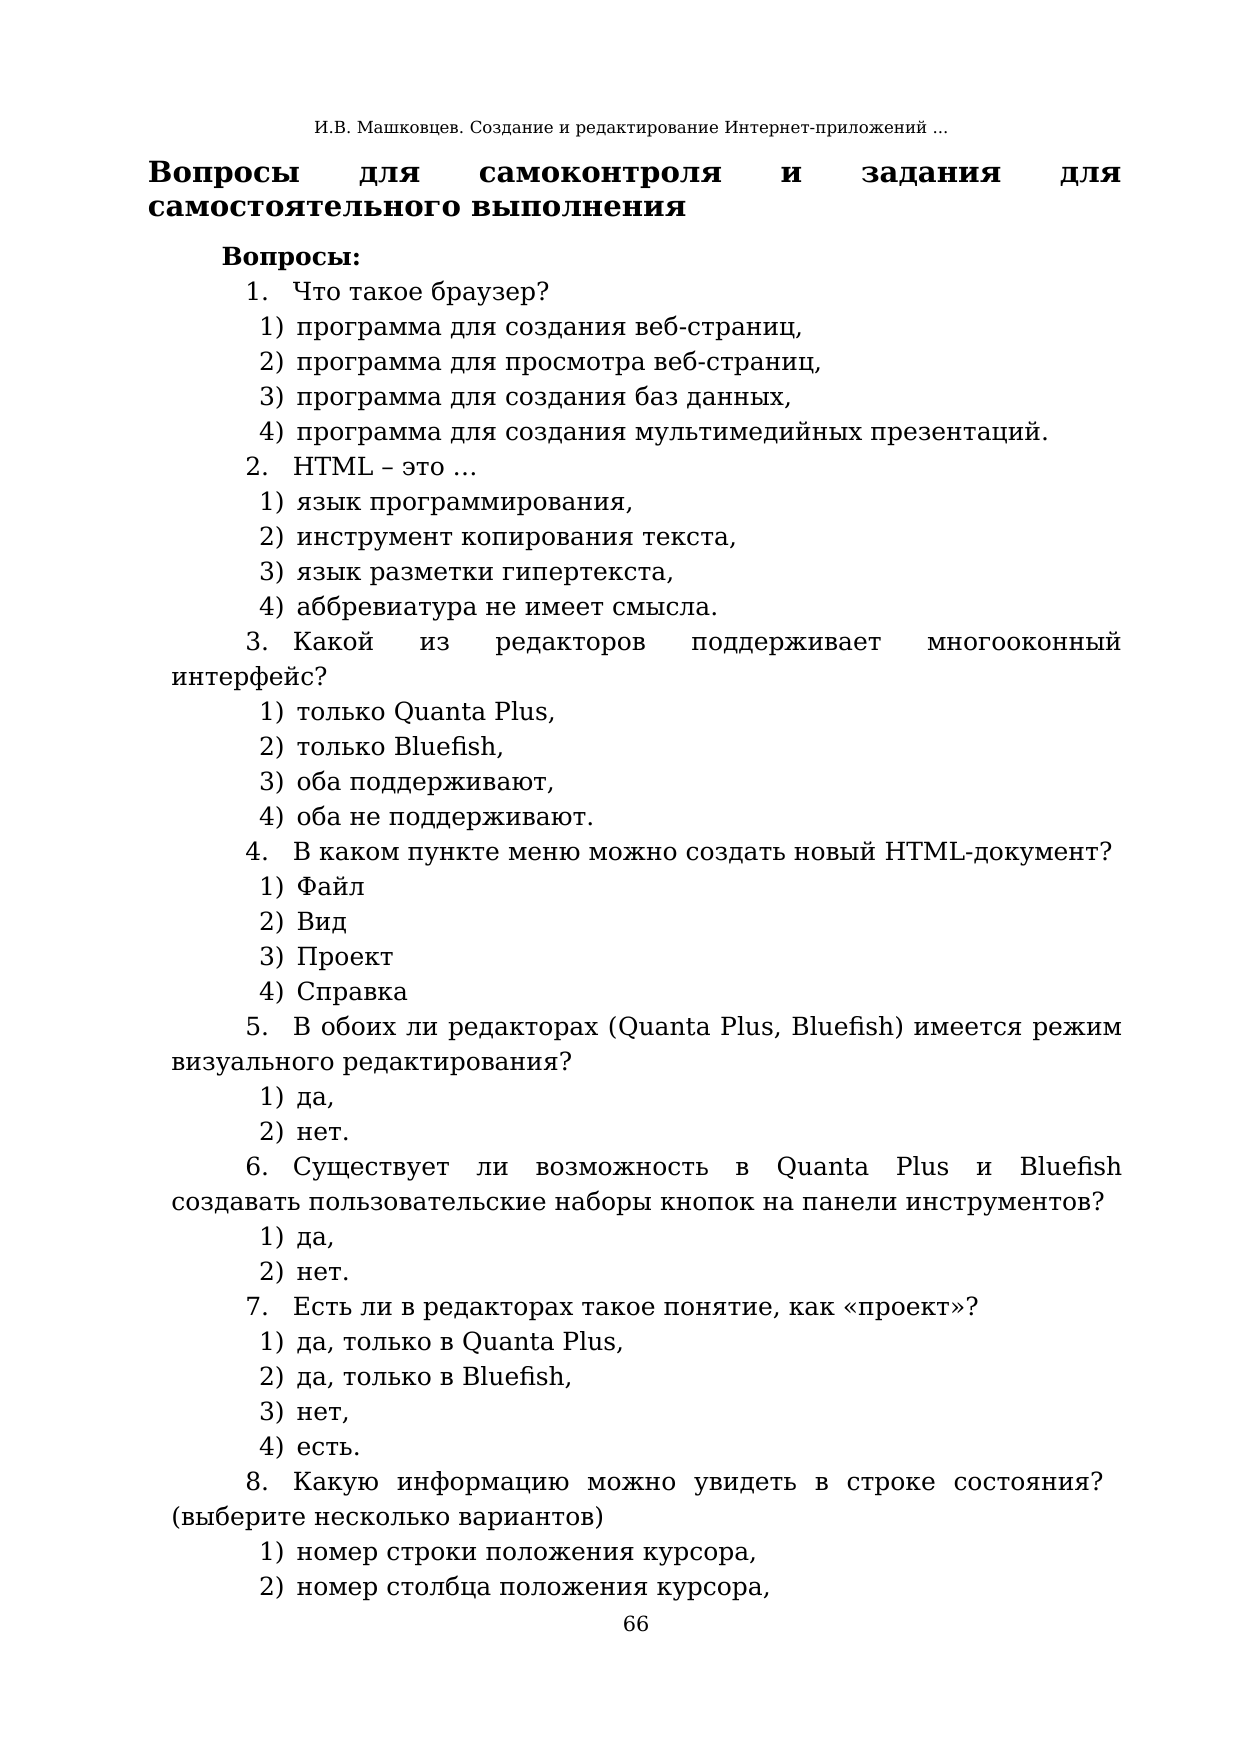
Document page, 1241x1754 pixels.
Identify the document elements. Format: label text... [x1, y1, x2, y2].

list только Quanta Plus, [185, 697, 1122, 726]
list язык программирования, [185, 487, 1122, 516]
list да, [185, 1222, 1122, 1251]
list да, [185, 1082, 1122, 1111]
list В обоих ли редакторах (Quanta Plus, Bluefish) имеется режим визуального редактирования? [148, 1012, 1122, 1076]
list аббревиатура не имеет смысла. [185, 592, 1122, 621]
list есть. [185, 1432, 1122, 1461]
list Существует ли возможность в Quanta Plus и Bluefish создавать пользовательские наборы кнопок на панели инструментов? [148, 1152, 1122, 1216]
list Какую информацию можно увидеть в строке состояния? (выберите несколько вариантов) [148, 1467, 1122, 1531]
list Справка [185, 977, 1122, 1006]
list Что такое браузер? [148, 277, 1122, 306]
list оба поддерживают, [185, 767, 1122, 796]
list HTML – это … [148, 452, 1122, 481]
list программа для создания веб-страниц, [185, 312, 1122, 341]
list Вид [185, 907, 1122, 936]
list оба не поддерживают. [185, 802, 1122, 831]
list номер столбца положения курсора, [185, 1572, 1122, 1601]
text Вопросы: [148, 242, 1122, 271]
list нет. [185, 1257, 1122, 1286]
list номер строки положения курсора, [185, 1537, 1122, 1566]
list программа для создания баз данных, [185, 382, 1122, 411]
list нет. [185, 1117, 1122, 1146]
list да, только в Quanta Plus, [185, 1327, 1122, 1356]
list Файл [185, 872, 1122, 901]
list Проект [185, 942, 1122, 971]
list программа для создания мультимедийных презентаций. [185, 417, 1122, 446]
list нет, [185, 1397, 1122, 1426]
list Есть ли в редакторах такое понятие, как «проект»? [148, 1292, 1122, 1321]
list Какой из редакторов поддерживает многооконный интерфейс? [148, 627, 1122, 691]
list да, только в Bluefish, [185, 1362, 1122, 1391]
list программа для просмотра веб-страниц, [185, 347, 1122, 376]
list инструмент копирования текста, [185, 522, 1122, 551]
list язык разметки гипертекста, [185, 557, 1122, 586]
list В каком пункте меню можно создать новый HTML-документ? [148, 837, 1122, 866]
subtitle Вопросы для самоконтроля и задания для самостоятельного выполнения [148, 155, 1122, 223]
list только Bluefish, [185, 732, 1122, 761]
